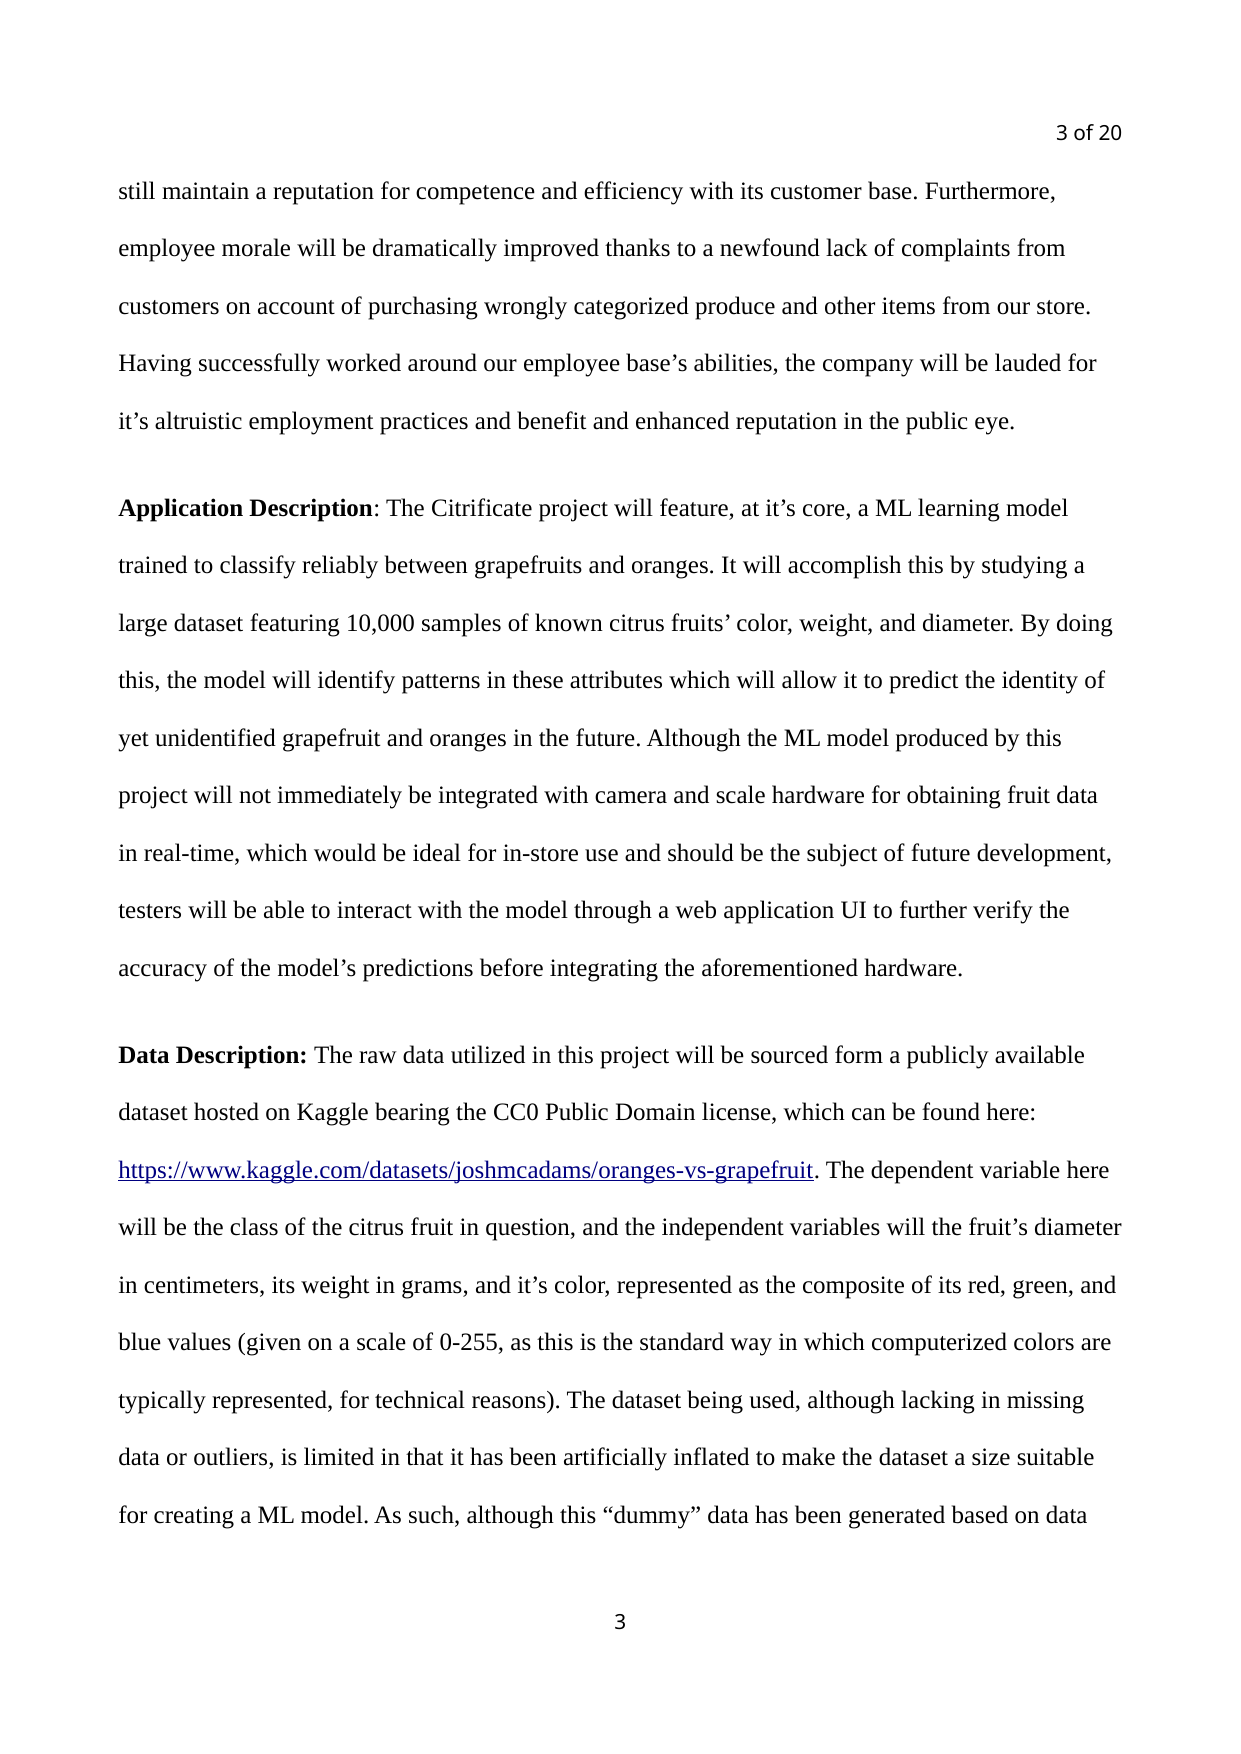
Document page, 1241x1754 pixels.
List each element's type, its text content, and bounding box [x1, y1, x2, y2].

text Application Description: The Citrificate project will feature, at it’s core, a ML learning model trained to classify reliably between grapefruits and oranges. It will accomplish this by studying a large dataset featuring 10,000 samples of known citrus fruits’ color, weight, and diameter. By doing this, the model will identify patterns in these attributes which will allow it to predict the identity of yet unidentified grapefruit and oranges in the future. Although the ML model produced by this project will not immediately be integrated with camera and scale hardware for obtaining fruit data in real-time, which would be ideal for in-store use and should be the subject of future development, testers will be able to interact with the model through a web application UI to further verify the accuracy of the model’s predictions before integrating the aforementioned hardware. [118, 493, 1122, 982]
text still maintain a reputation for competence and efficiency with its customer base. Furthermore, employee morale will be dramatically improved thanks to a newfound lack of complaints from customers on account of purchasing wrongly categorized produce and other items from our store. Having successfully worked around our employee base’s abilities, the company will be lauded for it’s altruistic employment practices and benefit and enhanced reputation in the public eye. [118, 176, 1122, 435]
text Data Description: The raw data utilized in this project will be sourced form a publicly available dataset hosted on Kaggle bearing the CC0 Public Domain license, which can be found here: https://www.kaggle.com/datasets/joshmcadams/oranges-vs-grapefruit. The dependent variable here will be the class of the citrus fruit in question, and the independent variables will the fruit’s diameter in centimeters, its weight in grams, and it’s color, represented as the composite of its red, green, and blue values (given on a scale of 0-255, as this is the standard way in which computerized colors are typically represented, for technical reasons). The dataset being used, although lacking in missing data or outliers, is limited in that it has been artificially inflated to make the dataset a size suitable for creating a ML model. As such, although this “dummy” data has been generated based on data [118, 1040, 1122, 1529]
